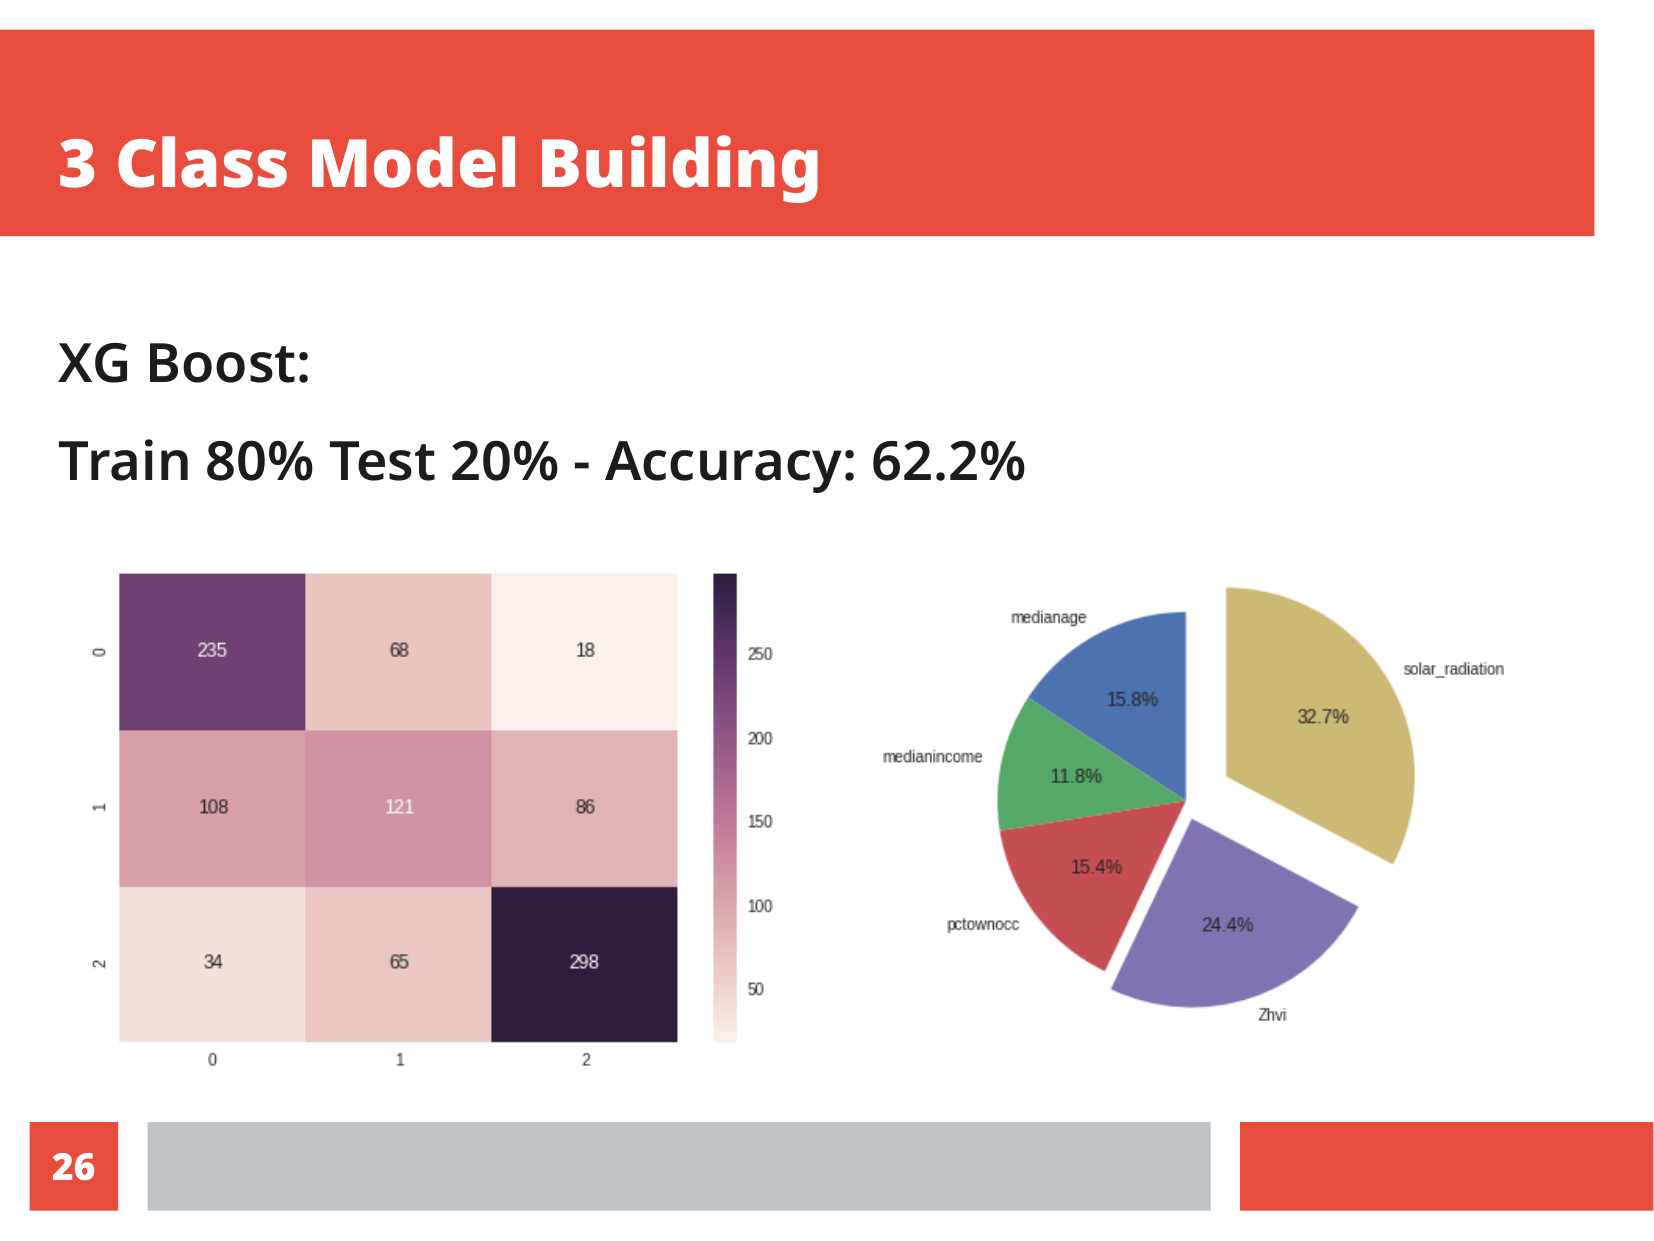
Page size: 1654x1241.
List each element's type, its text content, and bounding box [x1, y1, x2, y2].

title 3 Class Model Building [59, 59, 1595, 207]
picture [846, 556, 1565, 1046]
list XG Boost: Train 80% Test 20% - Accuracy: 62.2% [59, 324, 1565, 1093]
picture [82, 563, 784, 1080]
